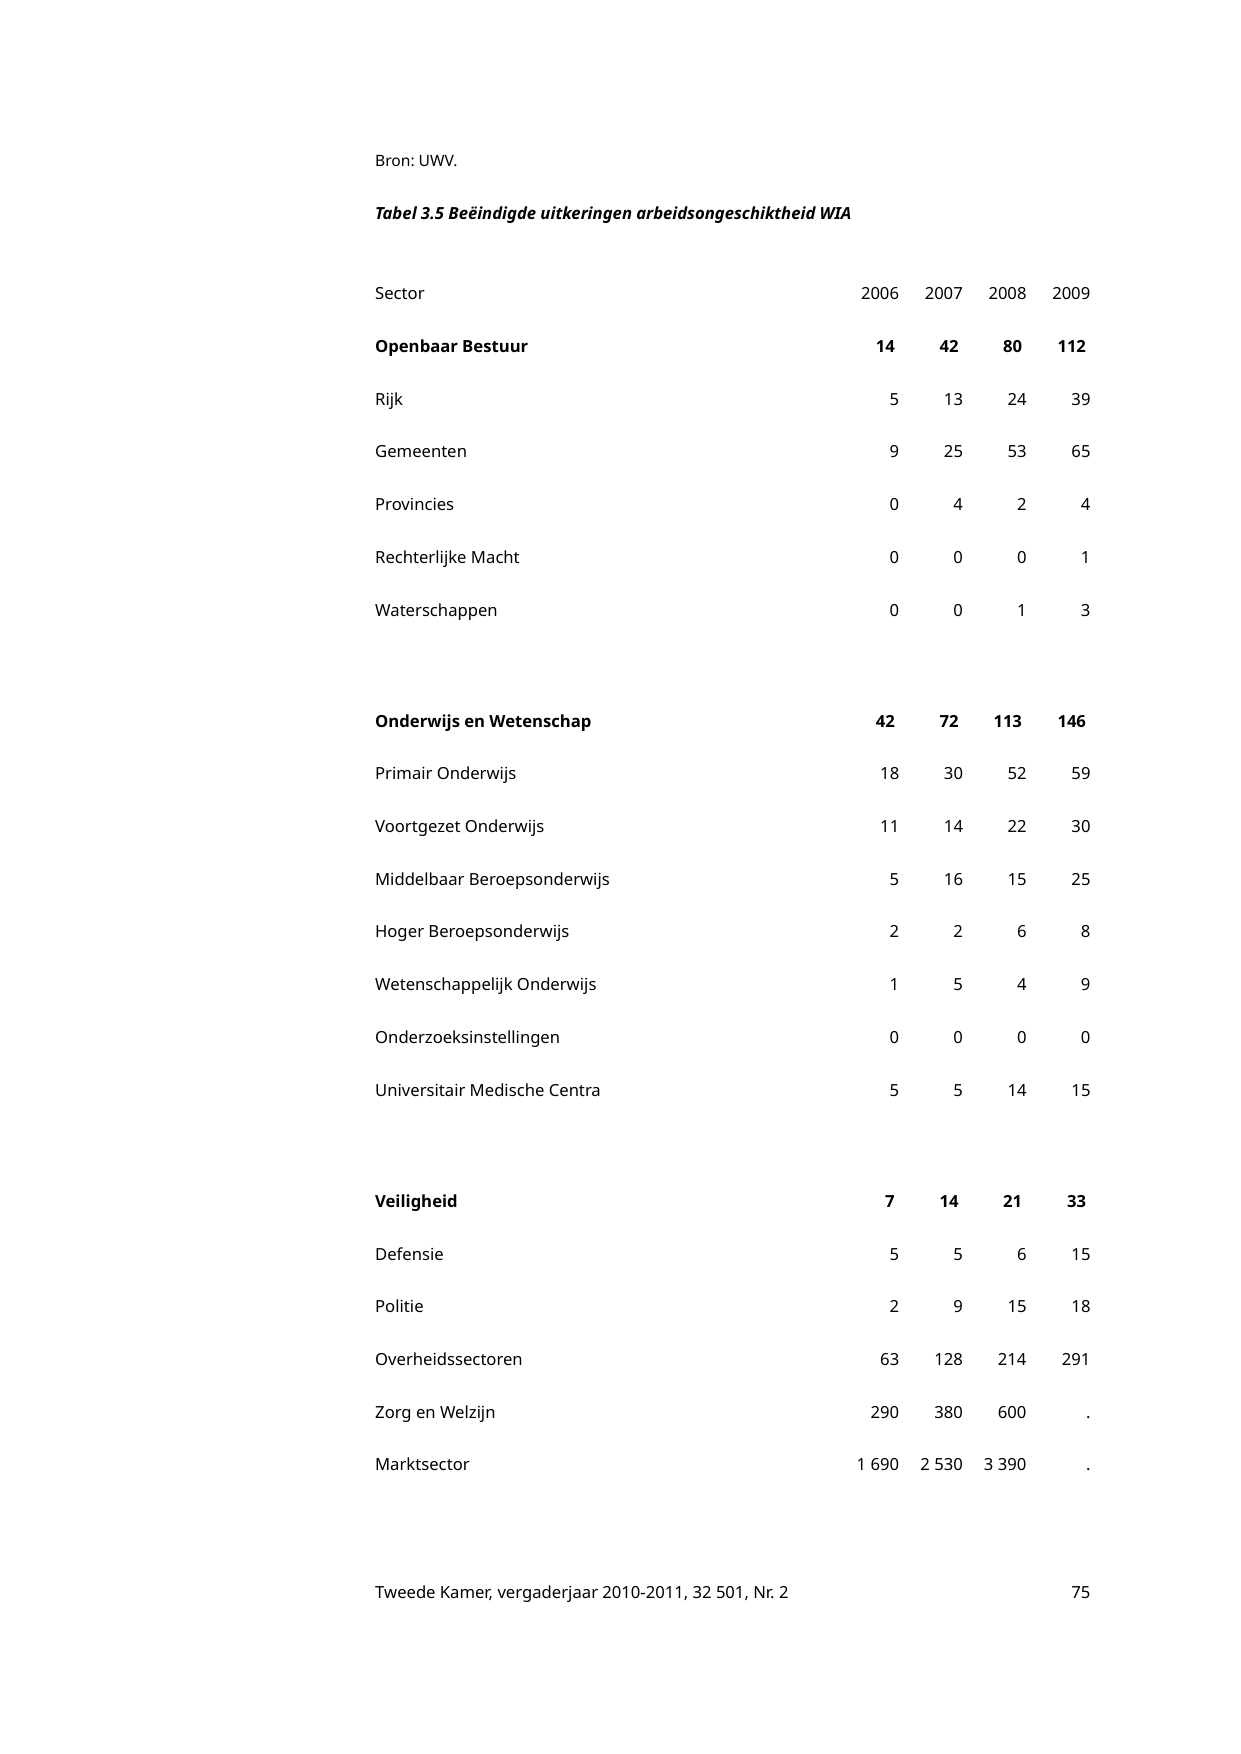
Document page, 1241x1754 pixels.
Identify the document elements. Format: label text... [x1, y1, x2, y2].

table_cell [375, 651, 835, 709]
table_cell Waterschappen [375, 598, 835, 651]
table_cell 63 [835, 1348, 899, 1400]
table_cell Veiligheid [375, 1189, 835, 1242]
table_cell 14 [899, 815, 963, 867]
table_cell Wetenschappelijk Onderwijs [375, 973, 835, 1026]
table_header 2007 [899, 282, 963, 334]
table_cell Openbaar Bestuur [375, 335, 835, 387]
table_cell 25 [899, 440, 963, 493]
table_cell 9 [835, 440, 899, 493]
table_cell 53 [963, 440, 1026, 493]
table_cell 5 [899, 973, 963, 1026]
table_cell 6 [963, 920, 1026, 973]
table_cell 18 [1026, 1295, 1090, 1347]
table_cell 22 [963, 815, 1026, 867]
table_cell 2 530 [899, 1453, 963, 1506]
table_cell 1 [963, 598, 1026, 651]
text Bron: UWV. [375, 150, 1090, 171]
table_cell [963, 1131, 1026, 1189]
table_cell 0 [1026, 1026, 1090, 1078]
table_cell 16 [899, 868, 963, 920]
table_cell 2 [835, 920, 899, 973]
table_cell 18 [835, 762, 899, 815]
table_cell 72 [899, 709, 963, 762]
text Tabel 3.5 Beëindigde uitkeringen arbeidsongeschiktheid WIA [375, 201, 1090, 224]
table_cell 0 [899, 545, 963, 598]
table_cell 33 [1026, 1189, 1090, 1242]
table_cell 15 [1026, 1242, 1090, 1295]
table_header 2008 [963, 282, 1026, 334]
table_cell Middelbaar Beroepsonderwijs [375, 868, 835, 920]
table_cell 8 [1026, 920, 1090, 973]
table_cell [963, 651, 1026, 709]
table_cell . [1026, 1400, 1090, 1453]
table_cell 2 [899, 920, 963, 973]
table_cell 52 [963, 762, 1026, 815]
table_cell 0 [899, 1026, 963, 1078]
table_cell Overheidssectoren [375, 1348, 835, 1400]
table_cell . [1026, 1453, 1090, 1506]
table_cell 9 [1026, 973, 1090, 1026]
table_cell 65 [1026, 440, 1090, 493]
table_cell Hoger Beroepsonderwijs [375, 920, 835, 973]
table_cell 3 [1026, 598, 1090, 651]
table_cell Politie [375, 1295, 835, 1347]
table_cell 5 [899, 1078, 963, 1131]
table_cell 15 [963, 1295, 1026, 1347]
table_cell 5 [835, 1078, 899, 1131]
table_header Sector [375, 282, 835, 334]
table_cell 128 [899, 1348, 963, 1400]
table_cell 0 [835, 545, 899, 598]
table_cell 13 [899, 387, 963, 440]
table_cell [375, 1131, 835, 1189]
table_cell [899, 651, 963, 709]
table_cell [899, 1131, 963, 1189]
table_cell 291 [1026, 1348, 1090, 1400]
table_cell 146 [1026, 709, 1090, 762]
table_cell 113 [963, 709, 1026, 762]
table_cell 0 [835, 1026, 899, 1078]
table_cell 30 [899, 762, 963, 815]
table_cell Primair Onderwijs [375, 762, 835, 815]
table_cell [1026, 651, 1090, 709]
table_cell 2 [835, 1295, 899, 1347]
table_cell 80 [963, 335, 1026, 387]
table_cell 0 [963, 545, 1026, 598]
table_cell 24 [963, 387, 1026, 440]
table_cell 14 [835, 335, 899, 387]
table_header 2006 [835, 282, 899, 334]
table_cell 380 [899, 1400, 963, 1453]
table_cell 4 [1026, 493, 1090, 545]
table_cell Rechterlijke Macht [375, 545, 835, 598]
table_cell Universitair Medische Centra [375, 1078, 835, 1131]
table_cell [835, 1131, 899, 1189]
table_cell 4 [963, 973, 1026, 1026]
table_cell 214 [963, 1348, 1026, 1400]
table_cell 5 [835, 387, 899, 440]
table_cell 5 [835, 868, 899, 920]
table_cell 1 690 [835, 1453, 899, 1506]
table_cell 1 [835, 973, 899, 1026]
table_cell 600 [963, 1400, 1026, 1453]
table_cell 6 [963, 1242, 1026, 1295]
table_cell 11 [835, 815, 899, 867]
table_cell Provincies [375, 493, 835, 545]
table_cell 5 [899, 1242, 963, 1295]
table_cell 3 390 [963, 1453, 1026, 1506]
table_cell 1 [1026, 545, 1090, 598]
table_cell 7 [835, 1189, 899, 1242]
table_cell [835, 651, 899, 709]
table_cell 9 [899, 1295, 963, 1347]
table_cell 39 [1026, 387, 1090, 440]
table_cell [1026, 1131, 1090, 1189]
table_cell Gemeenten [375, 440, 835, 493]
table_cell Defensie [375, 1242, 835, 1295]
table_cell 21 [963, 1189, 1026, 1242]
table_cell Rijk [375, 387, 835, 440]
table_cell 30 [1026, 815, 1090, 867]
table_cell Onderzoeksinstellingen [375, 1026, 835, 1078]
table_cell Marktsector [375, 1453, 835, 1506]
table_cell 290 [835, 1400, 899, 1453]
table_cell 2 [963, 493, 1026, 545]
table_cell Onderwijs en Wetenschap [375, 709, 835, 762]
table_cell 59 [1026, 762, 1090, 815]
table_cell 112 [1026, 335, 1090, 387]
table_cell Voortgezet Onderwijs [375, 815, 835, 867]
table_cell 42 [835, 709, 899, 762]
table_cell 0 [963, 1026, 1026, 1078]
table_cell 15 [963, 868, 1026, 920]
table_cell 14 [963, 1078, 1026, 1131]
table_cell Zorg en Welzijn [375, 1400, 835, 1453]
table_cell 14 [899, 1189, 963, 1242]
table_cell 0 [835, 493, 899, 545]
table_cell 42 [899, 335, 963, 387]
table_cell 15 [1026, 1078, 1090, 1131]
table_cell 5 [835, 1242, 899, 1295]
table_cell 0 [899, 598, 963, 651]
table_header 2009 [1026, 282, 1090, 334]
table_cell 0 [835, 598, 899, 651]
table_cell 4 [899, 493, 963, 545]
table_cell 25 [1026, 868, 1090, 920]
